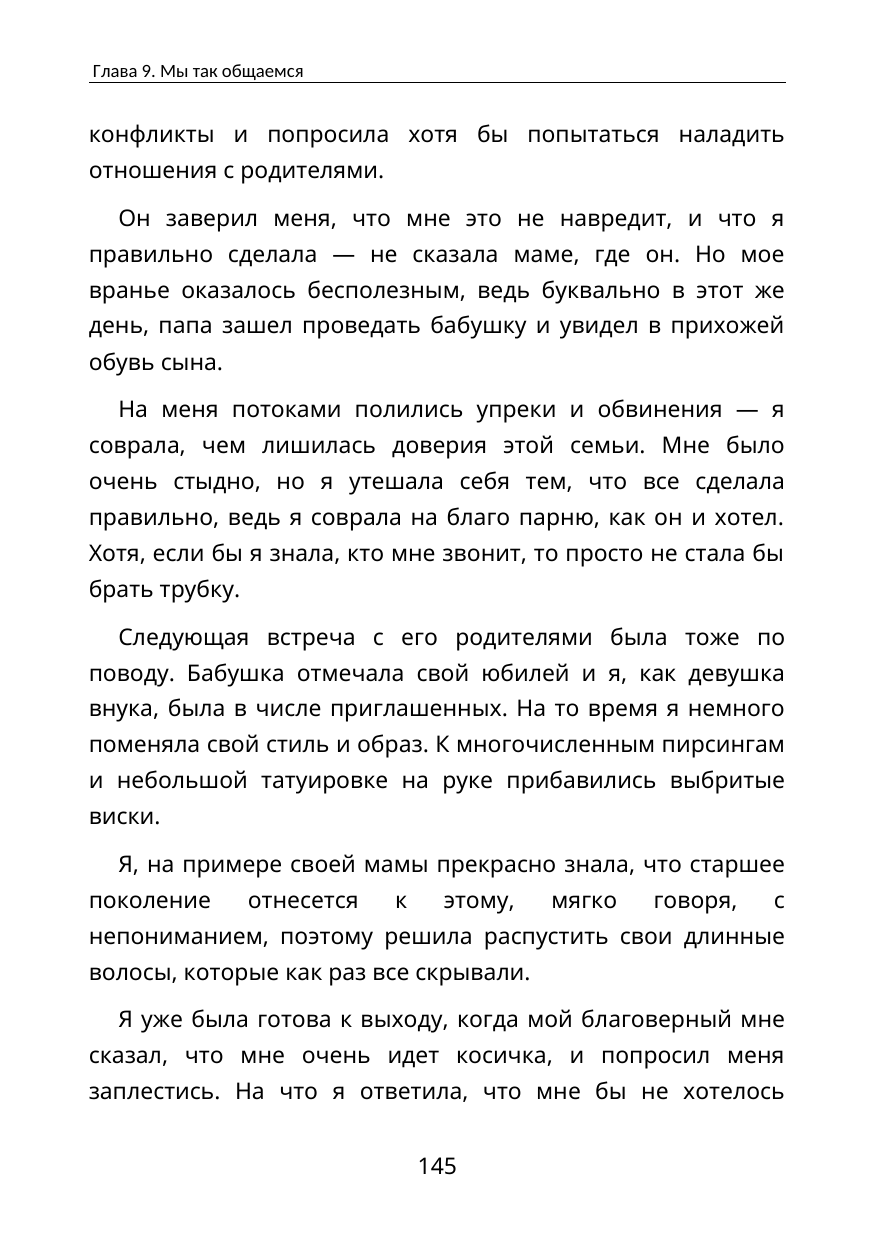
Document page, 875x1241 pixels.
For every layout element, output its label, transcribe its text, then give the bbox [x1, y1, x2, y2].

text конфликты и попросила хотя бы попытаться наладить отношения с родителями. [88, 118, 786, 185]
text Он заверил меня, что мне это не навредит, и что я правильно сделала — не сказала маме, где он. Но мое вранье оказалось бесполезным, ведь буквально в этот же день, папа зашел проведать бабушку и увидел в прихожей обувь сына. [88, 202, 786, 377]
text Я, на примере своей мамы прекрасно знала, что старшее поколение отнесется к этому, мягко говоря, с непониманием, поэтому решила распустить свои длинные волосы, которые как раз все скрывали. [88, 848, 786, 987]
text Следующая встреча с его родителями была тоже по поводу. Бабушка отмечала свой юбилей и я, как девушка внука, была в числе приглашенных. На то время я немного поменяла свой стиль и образ. К многочисленным пирсингам и небольшой татуировке на руке прибавились выбритые виски. [88, 621, 786, 831]
text На меня потоками полились упреки и обвинения — я соврала, чем лишилась доверия этой семьи. Мне было очень стыдно, но я утешала себя тем, что все сделала правильно, ведь я соврала на благо парню, как он и хотел. Хотя, если бы я знала, кто мне звонит, то просто не стала бы брать трубку. [88, 393, 786, 604]
text Я уже была готова к выходу, когда мой благоверный мне сказал, что мне очень идет косичка, и попросил меня заплестись. На что я ответила, что мне бы не хотелось [88, 1003, 786, 1107]
